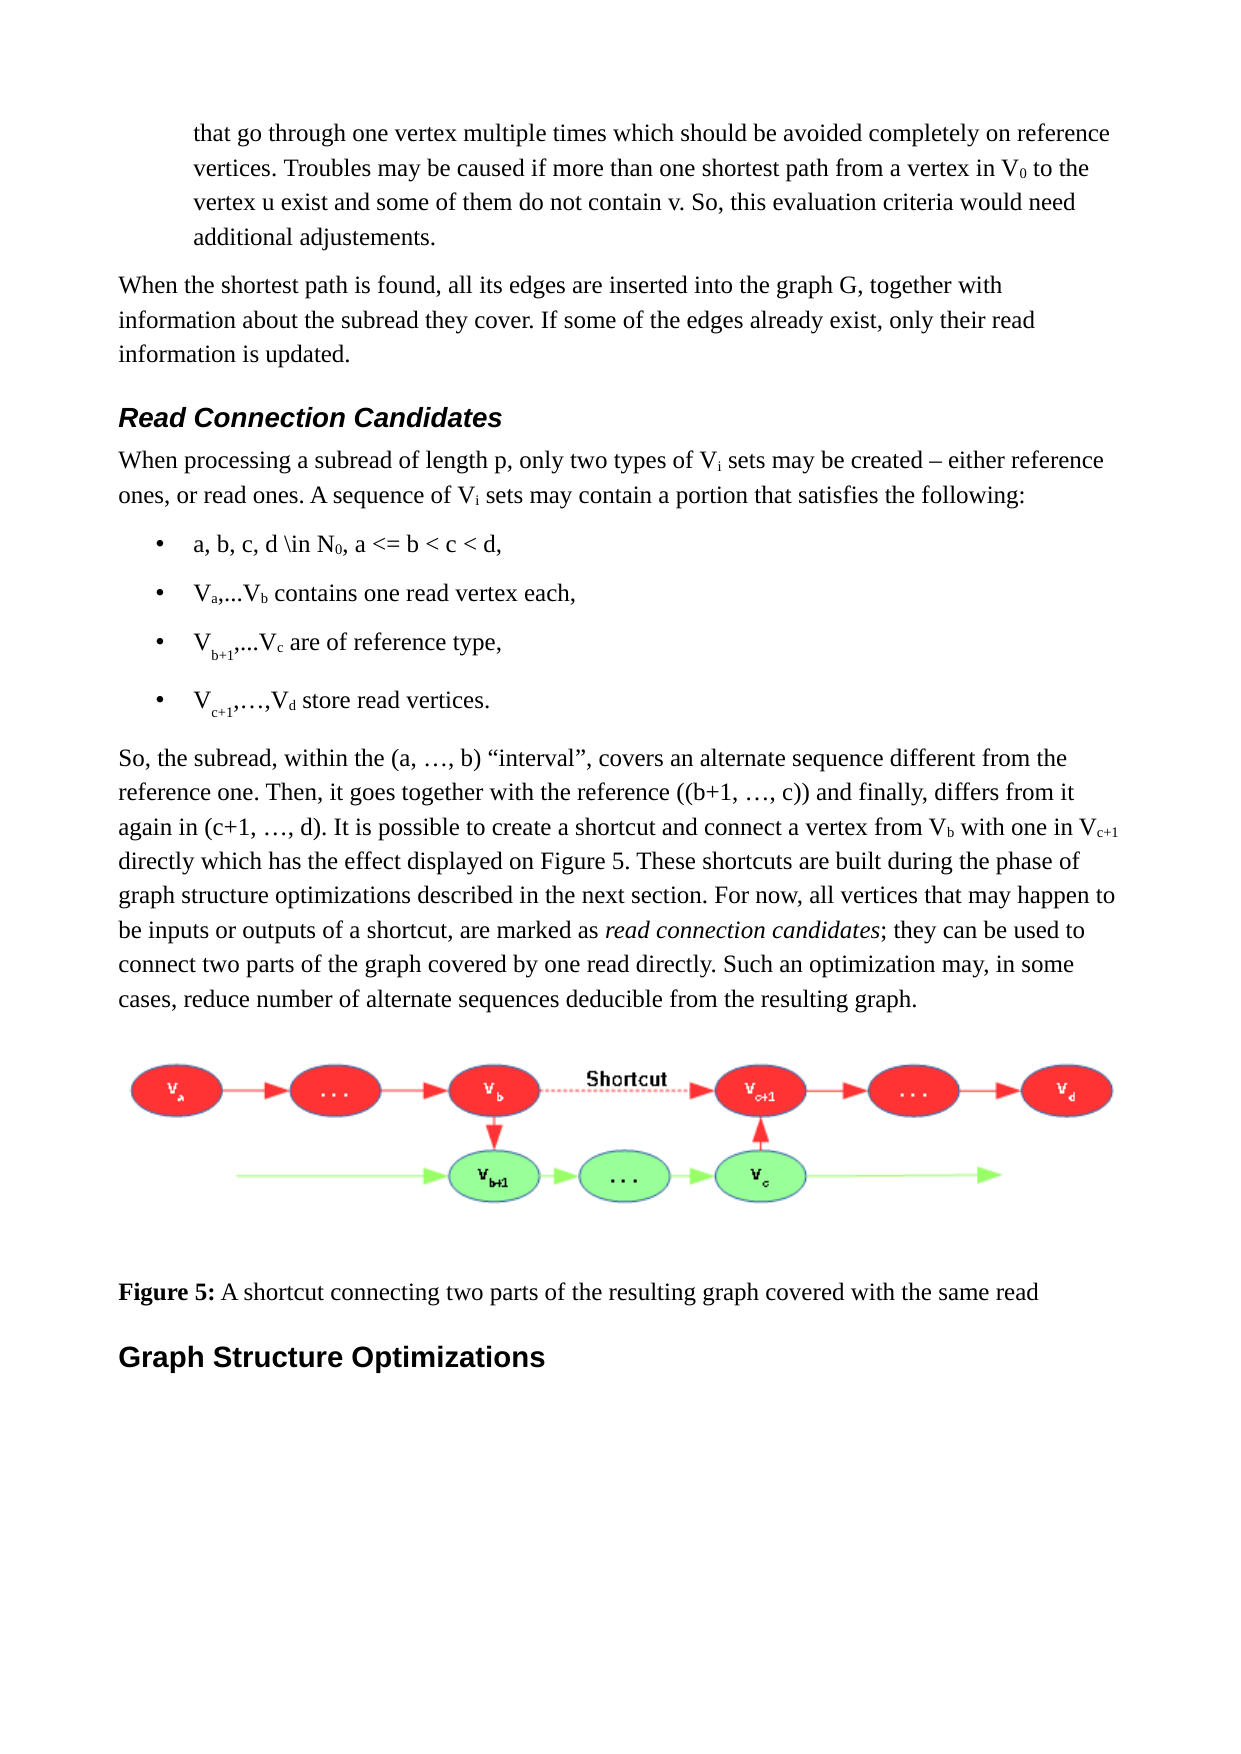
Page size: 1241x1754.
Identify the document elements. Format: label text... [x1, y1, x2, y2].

list Vb+1,...Vc are of reference type, [156, 627, 1122, 663]
text When the shortest path is found, all its edges are inserted into the graph G, together with information about the subread they cover. If some of the edges already exist, only their read information is updated. [118, 271, 1122, 368]
picture [118, 1033, 1123, 1222]
list that go through one vertex multiple times which should be avoided completely on reference vertices. Troubles may be caused if more than one shortest path from a vertex in V0 to the vertex u exist and some of them do not contain v. So, this evaluation criteria would need additional adjustements. [156, 118, 1122, 250]
subtitle Graph Structure Optimizations [118, 1340, 1122, 1374]
text When processing a subread of length p, only two types of Vi sets may be created – either reference ones, or read ones. A sequence of Vi sets may contain a portion that satisfies the following: [118, 446, 1122, 509]
list Vc+1,…,Vd store read vertices. [156, 685, 1122, 721]
text So, the subread, within the (a, …, b) “interval”, covers an alternate sequence different from the reference one. Then, it goes together with the reference ((b+1, …, c)) and finally, differs from it again in (c+1, …, d). It is possible to create a shortcut and connect a vertex from Vb with one in Vc+1 directly which has the effect displayed on Figure 5. These shortcuts are built during the phase of graph structure optimizations described in the next section. For now, all vertices that may happen to be inputs or outputs of a shortcut, are marked as read connection candidates; they can be used to connect two parts of the graph covered by one read directly. Such an optimization may, in some cases, reduce number of alternate sequences deducible from the resulting graph. [118, 743, 1122, 1013]
list a, b, c, d \in N0, a <= b < c < d, [156, 529, 1122, 558]
subtitle Read Connection Candidates [118, 401, 1122, 433]
list Va,...Vb contains one read vertex each, [156, 578, 1122, 607]
text Figure 5: A shortcut connecting two parts of the resulting graph covered with the same read [118, 1277, 1122, 1305]
